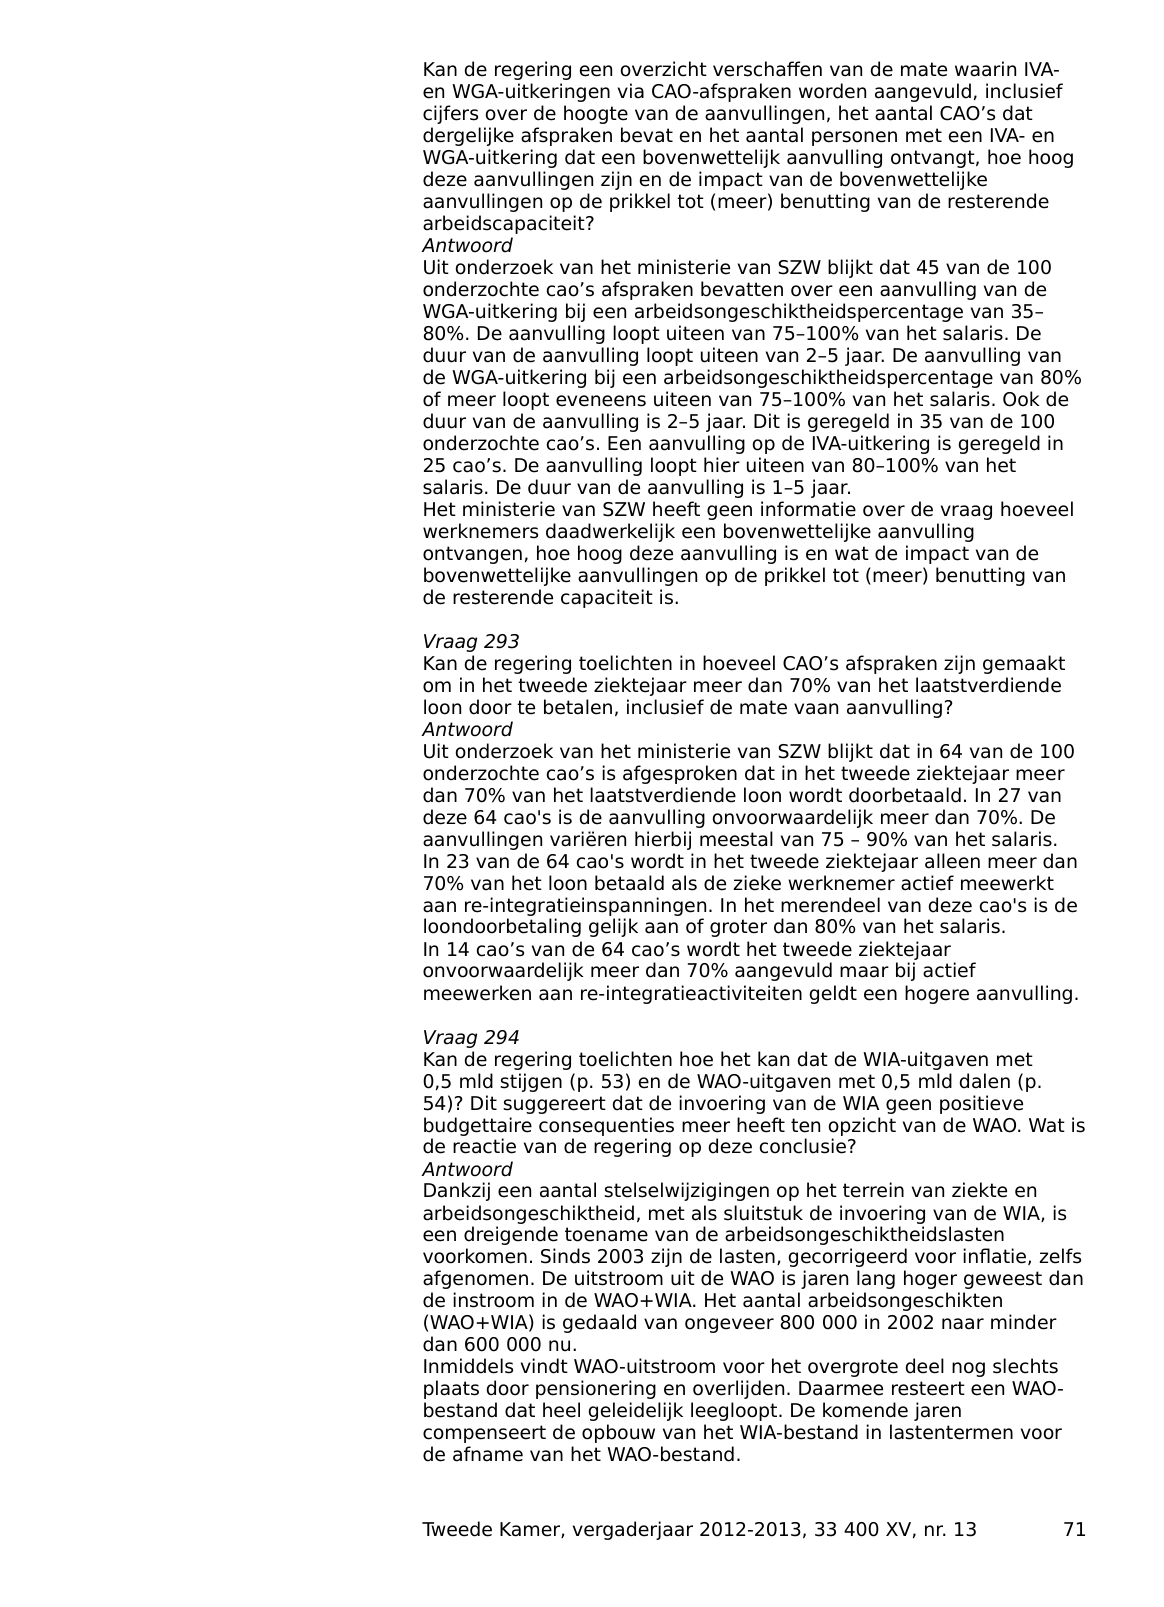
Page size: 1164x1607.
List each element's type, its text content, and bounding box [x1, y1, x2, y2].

text Antwoord [422, 719, 1087, 741]
text Kan de regering toelichten in hoeveel CAO’s afspraken zijn gemaakt om in het tweede ziektejaar meer dan 70% van het laatstverdiende loon door te betalen, inclusief de mate vaan aanvulling? [422, 653, 1087, 719]
text Dankzij een aantal stelselwijzigingen op het terrein van ziekte en arbeidsongeschiktheid, met als sluitstuk de invoering van de WIA, is een dreigende toename van de arbeidsongeschiktheidslasten voorkomen. Sinds 2003 zijn de lasten, gecorrigeerd voor inflatie, zelfs afgenomen. De uitstroom uit de WAO is jaren lang hoger geweest dan de instroom in de WAO+WIA. Het aantal arbeidsongeschikten (WAO+WIA) is gedaald van ongeveer 800 000 in 2002 naar minder dan 600 000 nu. [422, 1180, 1087, 1356]
text In 14 cao’s van de 64 cao’s wordt het tweede ziektejaar onvoorwaardelijk meer dan 70% aangevuld maar bij actief meewerken aan re-integratieactiviteiten geldt een hogere aanvulling. [422, 938, 1087, 1004]
text Het ministerie van SZW heeft geen informatie over de vraag hoeveel werknemers daadwerkelijk een bovenwettelijke aanvulling ontvangen, hoe hoog deze aanvulling is en wat de impact van de bovenwettelijke aanvullingen op de prikkel tot (meer) benutting van de resterende capaciteit is. [422, 499, 1087, 608]
text In 23 van de 64 cao's wordt in het tweede ziektejaar alleen meer dan 70% van het loon betaald als de zieke werknemer actief meewerkt aan re-integratieinspanningen. In het merendeel van deze cao's is de loondoorbetaling gelijk aan of groter dan 80% van het salaris. [422, 851, 1087, 938]
text Vraag 294 [422, 1027, 1087, 1048]
text Uit onderzoek van het ministerie van SZW blijkt dat 45 van de 100 onderzochte cao’s afspraken bevatten over een aanvulling van de WGA-uitkering bij een arbeidsongeschiktheidspercentage van 35–80%. De aanvulling loopt uiteen van 75–100% van het salaris. De duur van de aanvulling loopt uiteen van 2–5 jaar. De aanvulling van de WGA-uitkering bij een arbeidsongeschiktheidspercentage van 80% of meer loopt eveneens uiteen van 75–100% van het salaris. Ook de duur van de aanvulling is 2–5 jaar. Dit is geregeld in 35 van de 100 onderzochte cao’s. Een aanvulling op de IVA-uitkering is geregeld in 25 cao’s. De aanvulling loopt hier uiteen van 80–100% van het salaris. De duur van de aanvulling is 1–5 jaar. [422, 257, 1087, 499]
text Antwoord [422, 235, 1087, 257]
text Kan de regering een overzicht verschaffen van de mate waarin IVA- en WGA-uitkeringen via CAO-afspraken worden aangevuld, inclusief cijfers over de hoogte van de aanvullingen, het aantal CAO’s dat dergelijke afspraken bevat en het aantal personen met een IVA- en WGA-uitkering dat een bovenwettelijk aanvulling ontvangt, hoe hoog deze aanvullingen zijn en de impact van de bovenwettelijke aanvullingen op de prikkel tot (meer) benutting van de resterende arbeidscapaciteit? [422, 59, 1087, 235]
text Uit onderzoek van het ministerie van SZW blijkt dat in 64 van de 100 onderzochte cao’s is afgesproken dat in het tweede ziektejaar meer dan 70% van het laatstverdiende loon wordt doorbetaald. In 27 van deze 64 cao's is de aanvulling onvoorwaardelijk meer dan 70%. De aanvullingen variëren hierbij meestal van 75 – 90% van het salaris. [422, 741, 1087, 851]
text Antwoord [422, 1158, 1087, 1180]
text Kan de regering toelichten hoe het kan dat de WIA-uitgaven met 0,5 mld stijgen (p. 53) en de WAO-uitgaven met 0,5 mld dalen (p. 54)? Dit suggereert dat de invoering van de WIA geen positieve budgettaire consequenties meer heeft ten opzicht van de WAO. Wat is de reactie van de regering op deze conclusie? [422, 1048, 1087, 1158]
text Vraag 293 [422, 631, 1087, 653]
text Inmiddels vindt WAO-uitstroom voor het overgrote deel nog slechts plaats door pensionering en overlijden. Daarmee resteert een WAO-bestand dat heel geleidelijk leegloopt. De komende jaren compenseert de opbouw van het WIA-bestand in lastentermen voor de afname van het WAO-bestand. [422, 1356, 1087, 1466]
